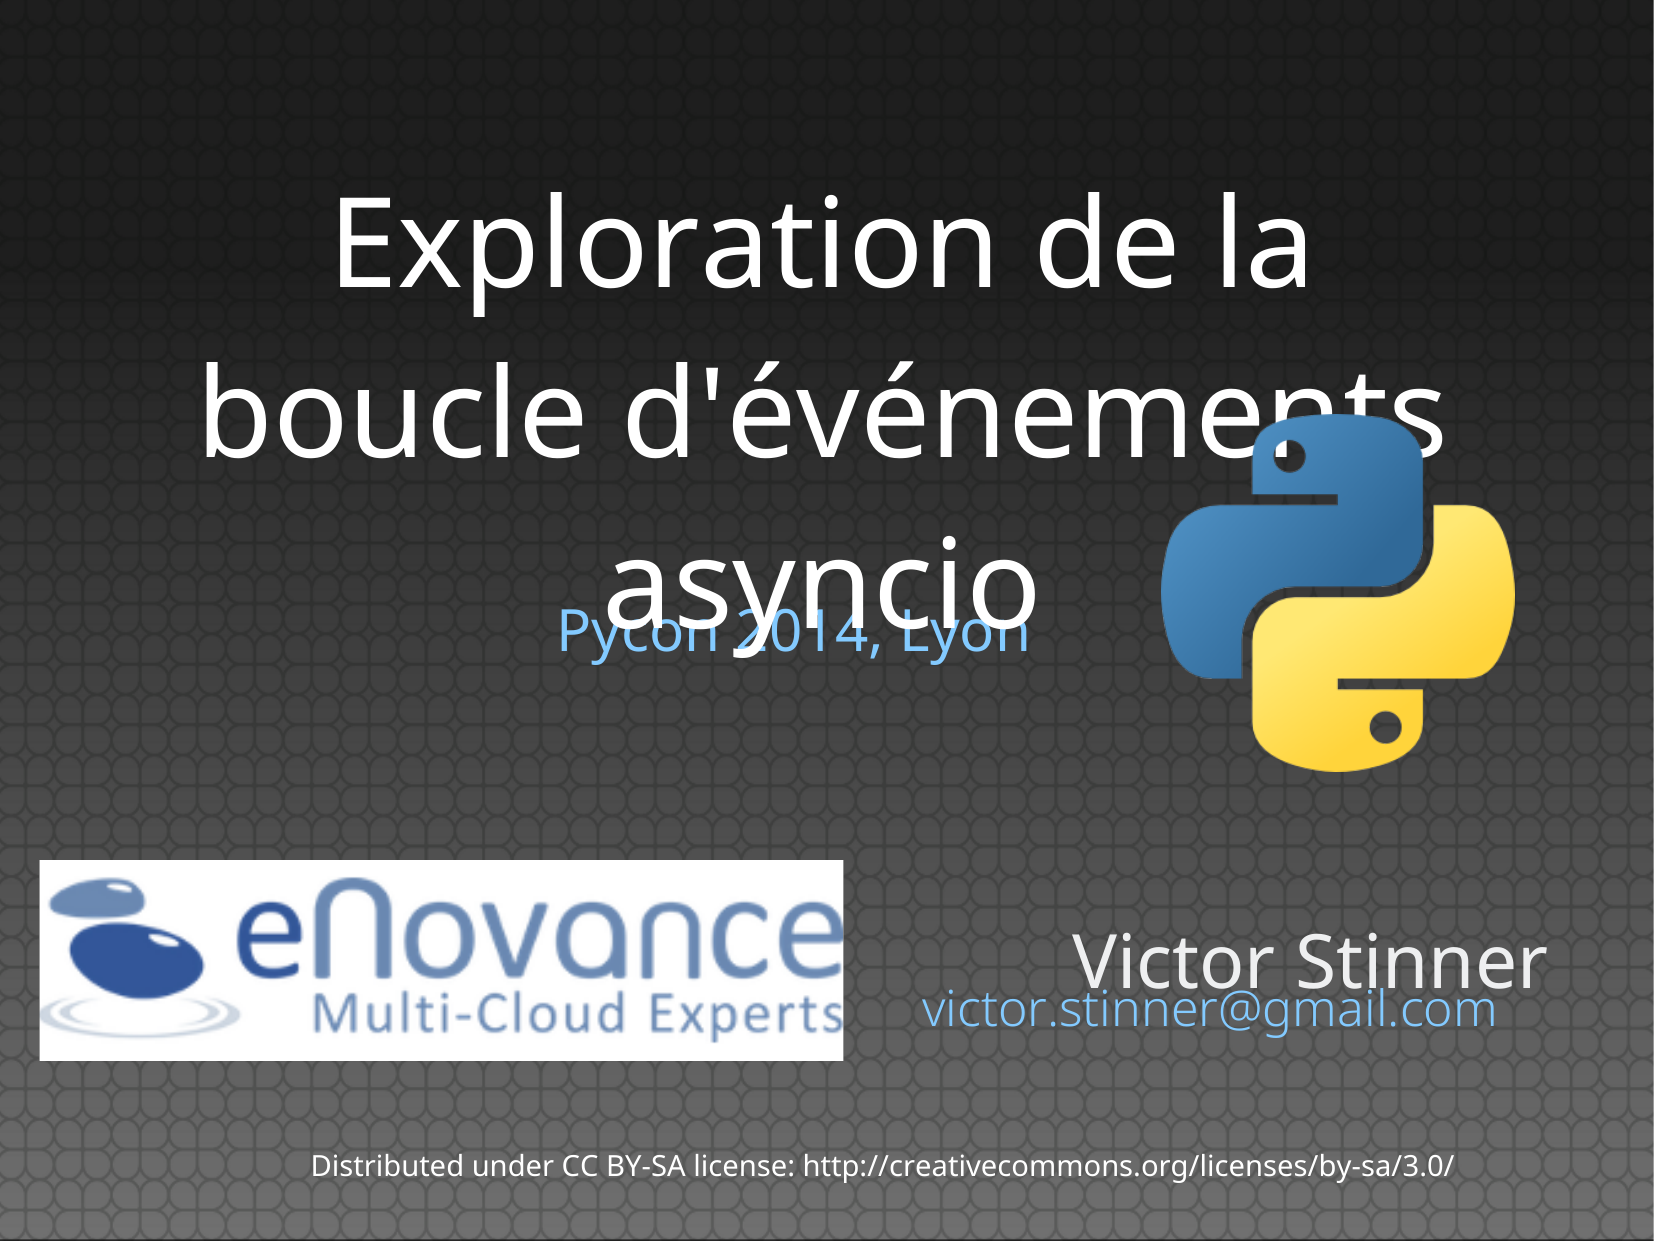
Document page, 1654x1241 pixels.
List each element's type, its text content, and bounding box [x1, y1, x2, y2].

text_box victor.stinner@gmail.com [922, 973, 1571, 1024]
picture [0, 0, 1654, 1241]
text_box Distributed under CC BY-SA license: http://creativecommons.org/licenses/by-sa/3.0/ [233, 1144, 1456, 1204]
subtitle Pycon 2014, Lyon [120, 625, 1161, 667]
text_box Exploration de la boucle d'événements asyncio [51, 153, 1594, 625]
text_box Victor Stinner [1057, 900, 1596, 992]
